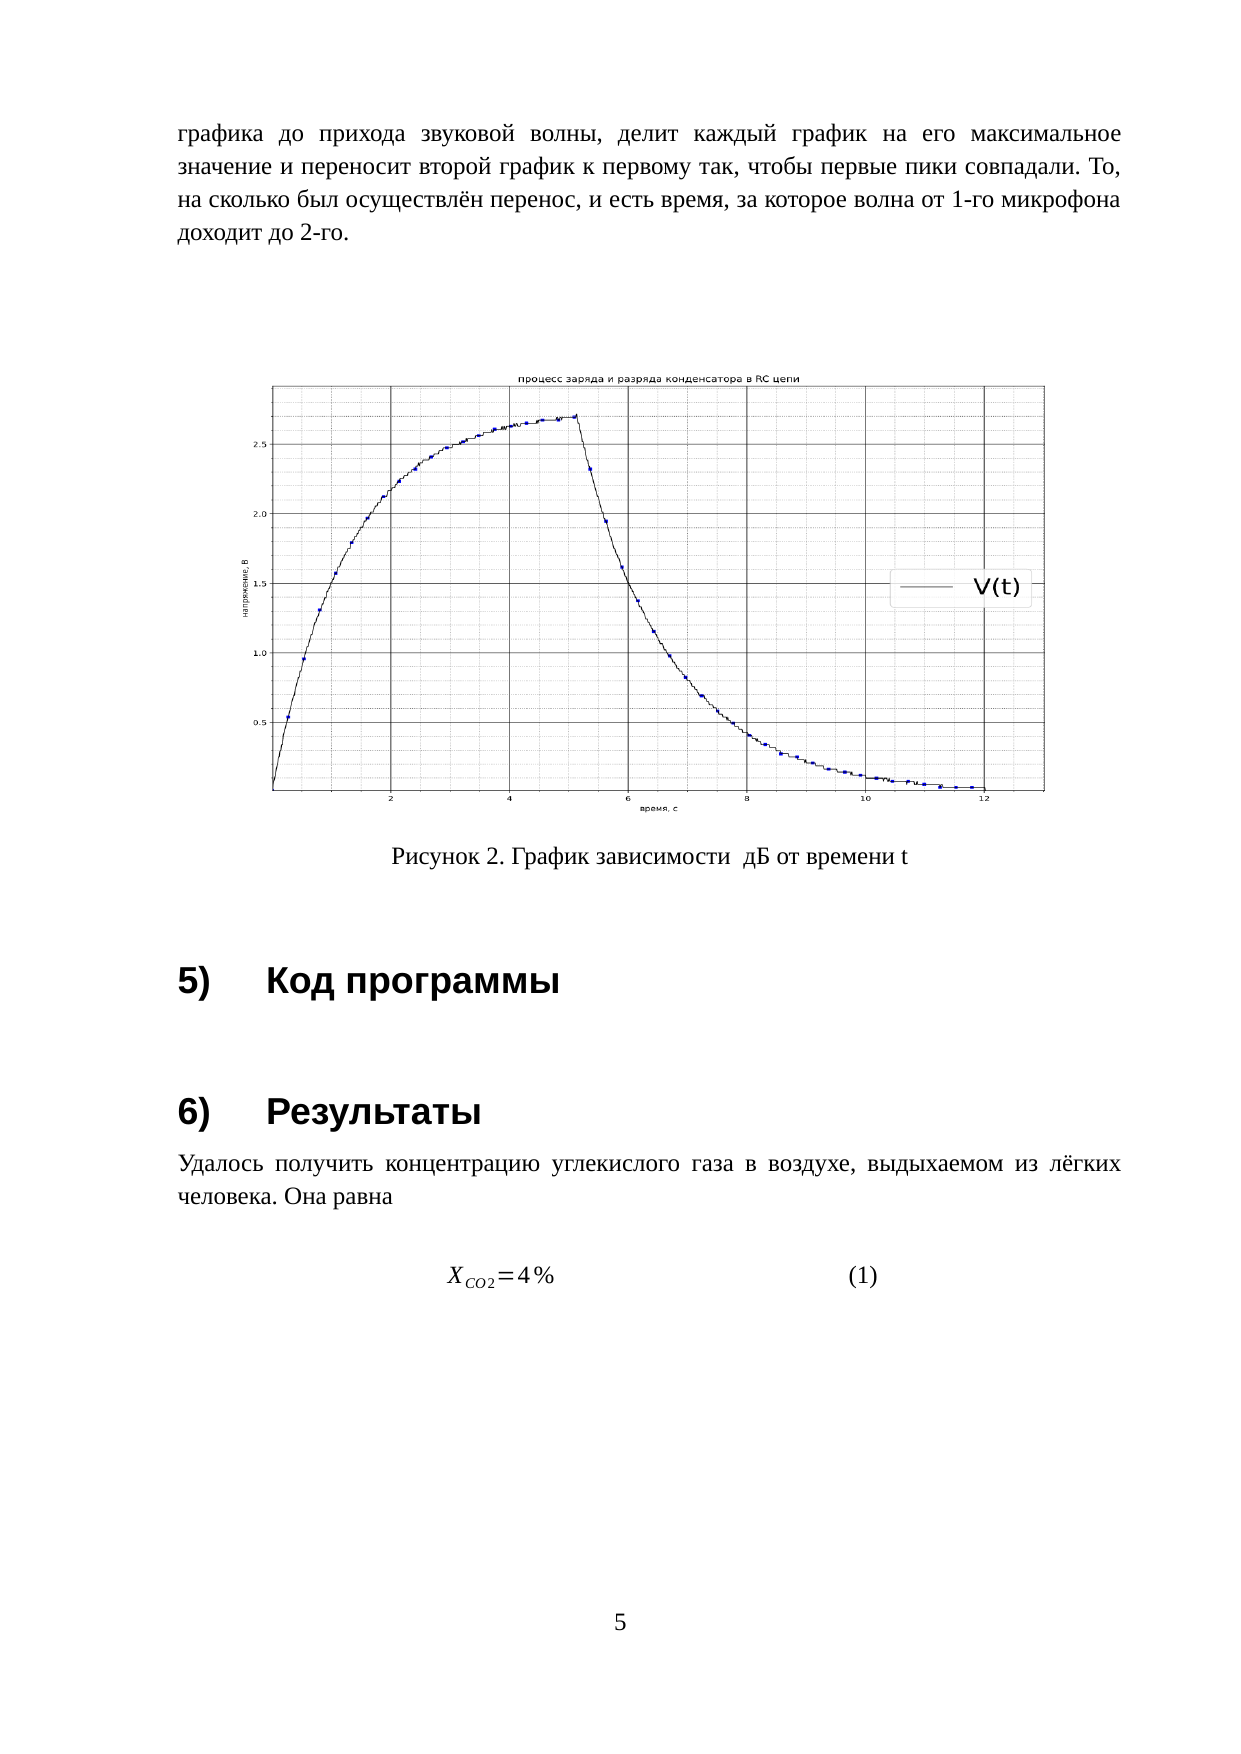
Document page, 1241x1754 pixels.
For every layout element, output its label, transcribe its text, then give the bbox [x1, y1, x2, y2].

text Рисунок 2. График зависимости дБ от времени t [177, 841, 1122, 870]
picture [232, 324, 1067, 819]
subtitle Результаты [177, 1089, 1093, 1133]
subtitle Код программы [177, 958, 1093, 1001]
text Удалось получить концентрацию углекислого газа в воздухе, выдыхаемом из лёгких человека. Она равна [177, 1148, 1122, 1210]
text графика до прихода звуковой волны, делит каждый график на его максимальное значение и переносит второй график к первому так, чтобы первые пики совпадали. То, на сколько был осуществлён перенос, и есть время, за которое волна от 1-го микрофона доходит до 2-го. [177, 118, 1122, 246]
text (1) [177, 1261, 1122, 1293]
